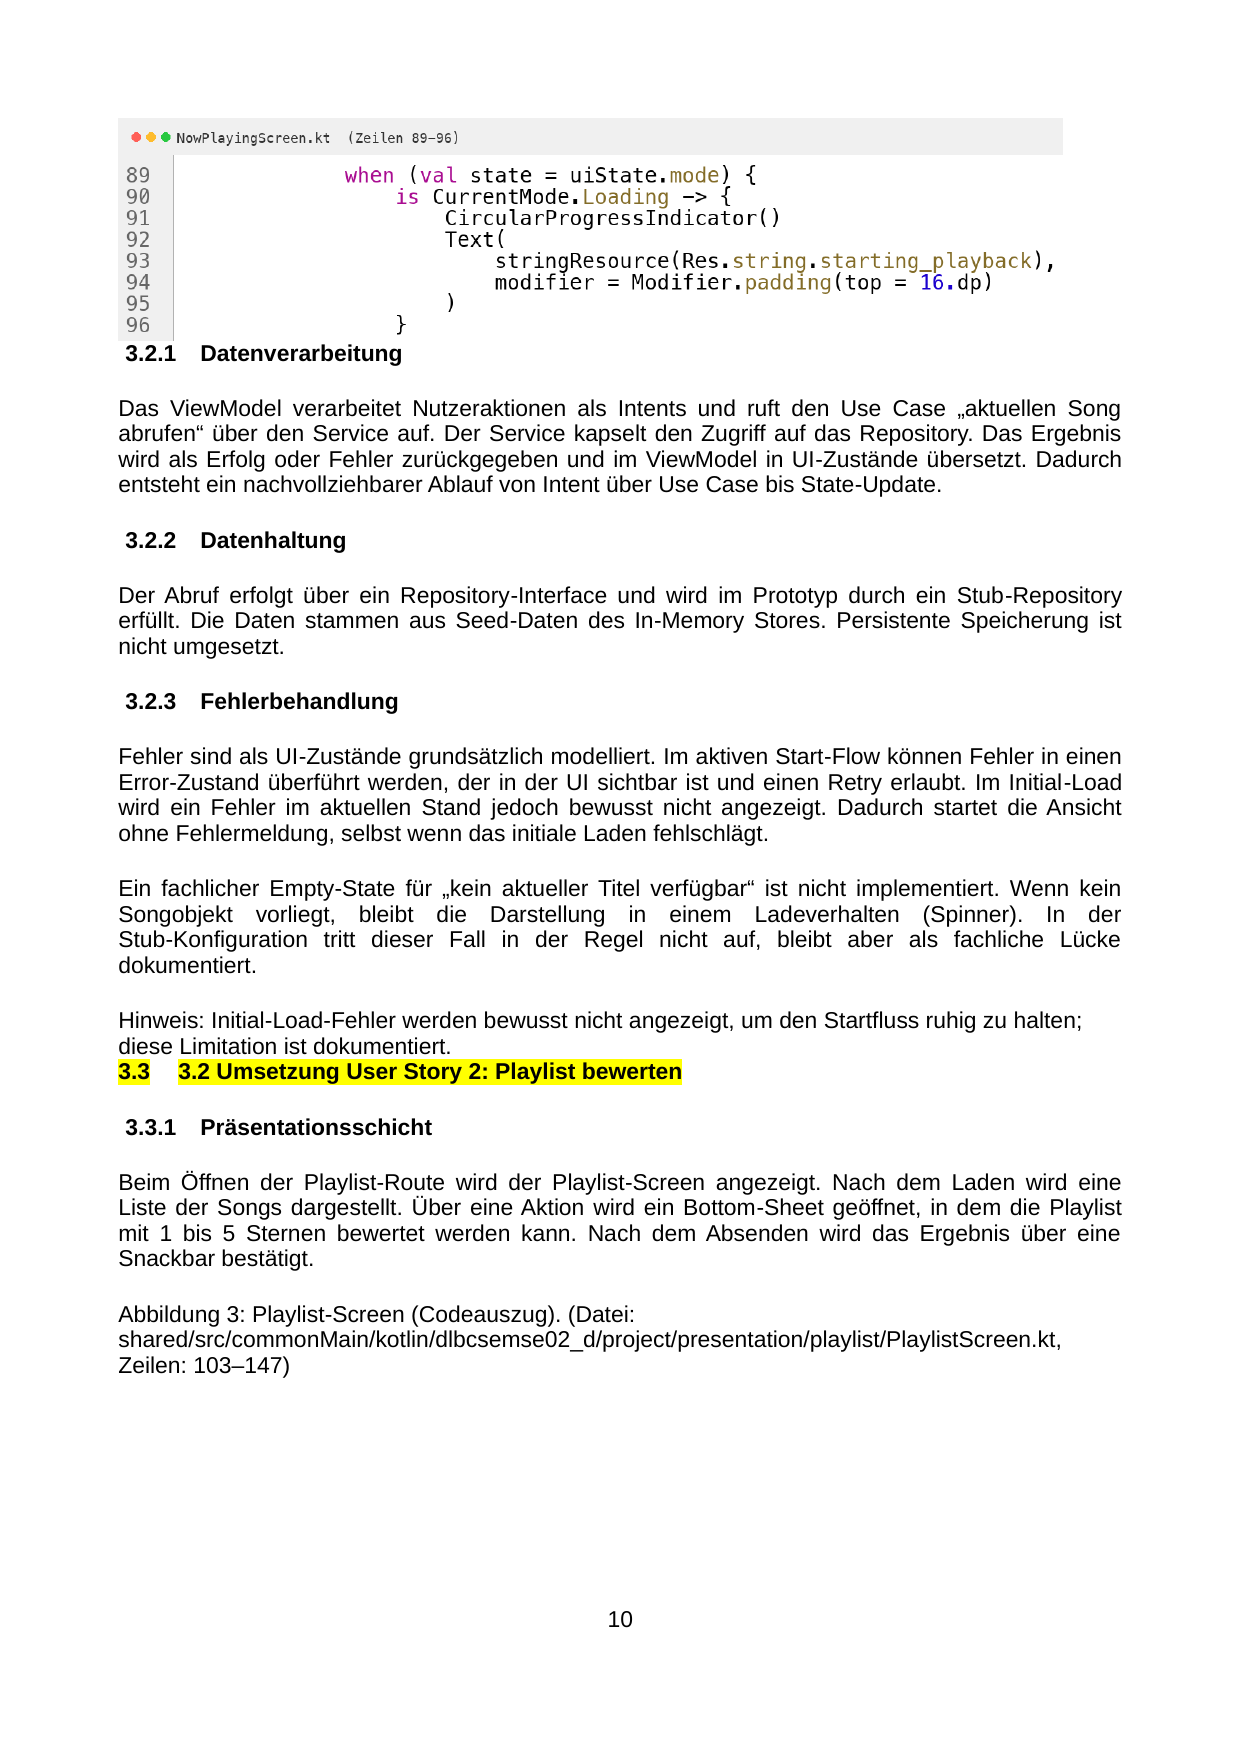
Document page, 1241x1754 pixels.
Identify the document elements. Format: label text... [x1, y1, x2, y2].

text Fehler sind als UI‑Zustände grundsätzlich modelliert. Im aktiven Start‑Flow können Fehler in einen Error‑Zustand überführt werden, der in der UI sichtbar ist und einen Retry erlaubt. Im Initial‑Load wird ein Fehler im aktuellen Stand jedoch bewusst nicht angezeigt. Dadurch startet die Ansicht ohne Fehlermeldung, selbst wenn das initiale Laden fehlschlägt. [118, 744, 1122, 846]
subtitle Datenhaltung [125, 527, 1122, 553]
text Das ViewModel verarbeitet Nutzeraktionen als Intents und ruft den Use Case „aktuellen Song abrufen“ über den Service auf. Der Service kapselt den Zugriff auf das Repository. Das Ergebnis wird als Erfolg oder Fehler zurückgegeben und im ViewModel in UI‑Zustände übersetzt. Dadurch entsteht ein nachvollziehbarer Ablauf von Intent über Use Case bis State‑Update. [118, 395, 1122, 498]
text Ein fachlicher Empty‑State für „kein aktueller Titel verfügbar“ ist nicht implementiert. Wenn kein Songobjekt vorliegt, bleibt die Darstellung in einem Ladeverhalten (Spinner). In der Stub‑Konfiguration tritt dieser Fall in der Regel nicht auf, bleibt aber als fachliche Lücke dokumentiert. [118, 876, 1122, 978]
subtitle Datenverarbeitung [125, 340, 1122, 366]
text Abbildung 3: Playlist‑Screen (Codeauszug). (Datei: shared/src/commonMain/kotlin/dlbcsemse02_d/project/presentation/playlist/PlaylistScreen.kt, Zeilen: 103–147) [118, 1301, 1122, 1378]
text Beim Öffnen der Playlist‑Route wird der Playlist‑Screen angezeigt. Nach dem Laden wird eine Liste der Songs dargestellt. Über eine Aktion wird ein Bottom‑Sheet geöffnet, in dem die Playlist mit 1 bis 5 Sternen bewertet werden kann. Nach dem Absenden wird das Ergebnis über eine Snackbar bestätigt. [118, 1169, 1122, 1272]
text Hinweis: Initial‑Load‑Fehler werden bewusst nicht angezeigt, um den Startfluss ruhig zu halten; diese Limitation ist dokumentiert. [118, 1008, 1122, 1059]
text Der Abruf erfolgt über ein Repository‑Interface und wird im Prototyp durch ein Stub‑Repository erfüllt. Die Daten stammen aus Seed‑Daten des In‑Memory Stores. Persistente Speicherung ist nicht umgesetzt. [118, 582, 1122, 659]
picture [118, 118, 1063, 341]
subtitle Fehlerbehandlung [125, 689, 1122, 714]
subtitle Präsentationsschicht [125, 1114, 1122, 1140]
subtitle 3.2 Umsetzung User Story 2: Playlist bewerten [118, 1059, 1122, 1085]
